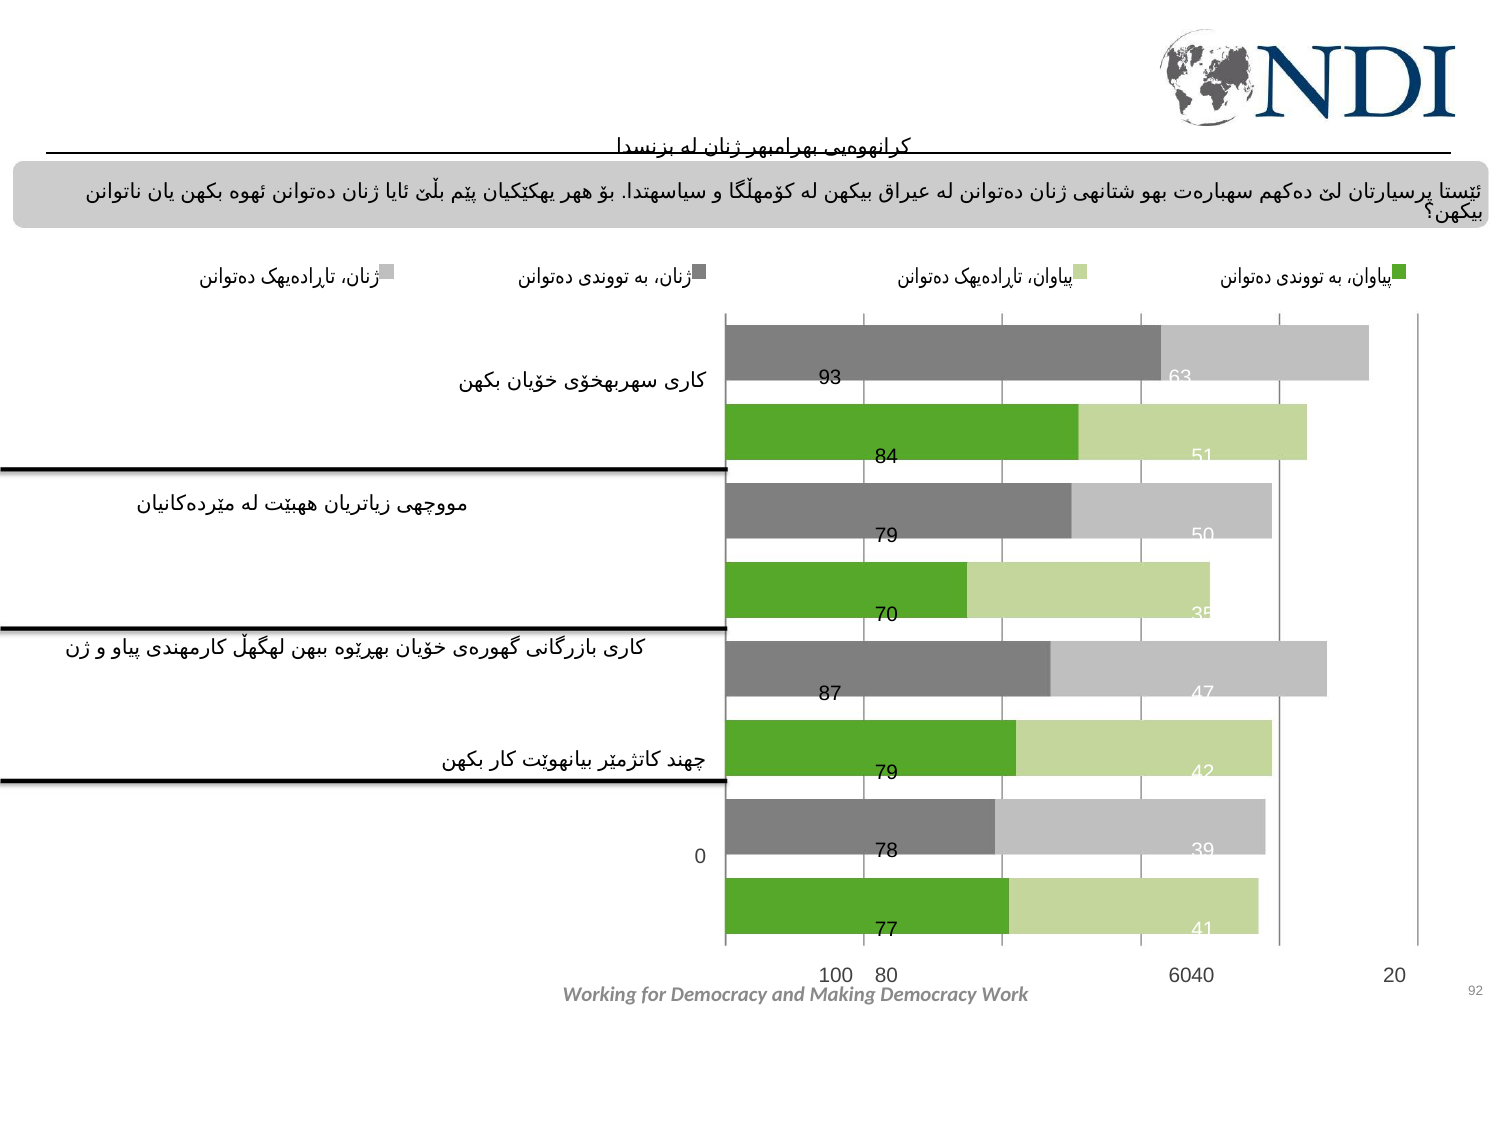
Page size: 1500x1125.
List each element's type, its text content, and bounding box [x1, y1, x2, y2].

table_header ژنان، تاڕادەیهک دەتوانن [129, 254, 379, 288]
table_cell 80 [875, 948, 1079, 987]
table_header [1392, 254, 1406, 264]
table_cell [1392, 279, 1406, 288]
table_cell 60 [1079, 948, 1192, 987]
table_cell [692, 264, 706, 279]
table_cell [692, 279, 706, 288]
table_cell [1392, 264, 1406, 279]
table_cell 40 [1192, 948, 1383, 987]
table_header پیاوان، به تووندی دەتوانن [1088, 254, 1392, 288]
table_cell [379, 279, 394, 288]
text کرانهوەیی بهرامبهر ژنان له بزنسدا [29, 134, 1498, 158]
table_cell [379, 264, 394, 279]
table_cell [1073, 264, 1087, 279]
text 92 Working for Democracy and Making Democracy Work [102, 987, 1483, 1006]
table_cell 20 [1383, 948, 1414, 987]
table_cell 100 [819, 948, 875, 987]
table_header [1073, 254, 1087, 264]
table_header پیاوان، تاڕادەیهک دەتوانن [706, 254, 1073, 288]
table_header ژنان، به تووندی دەتوانن [394, 254, 692, 288]
table_header [379, 254, 394, 264]
table_cell [1073, 279, 1087, 288]
table_header [692, 254, 706, 264]
